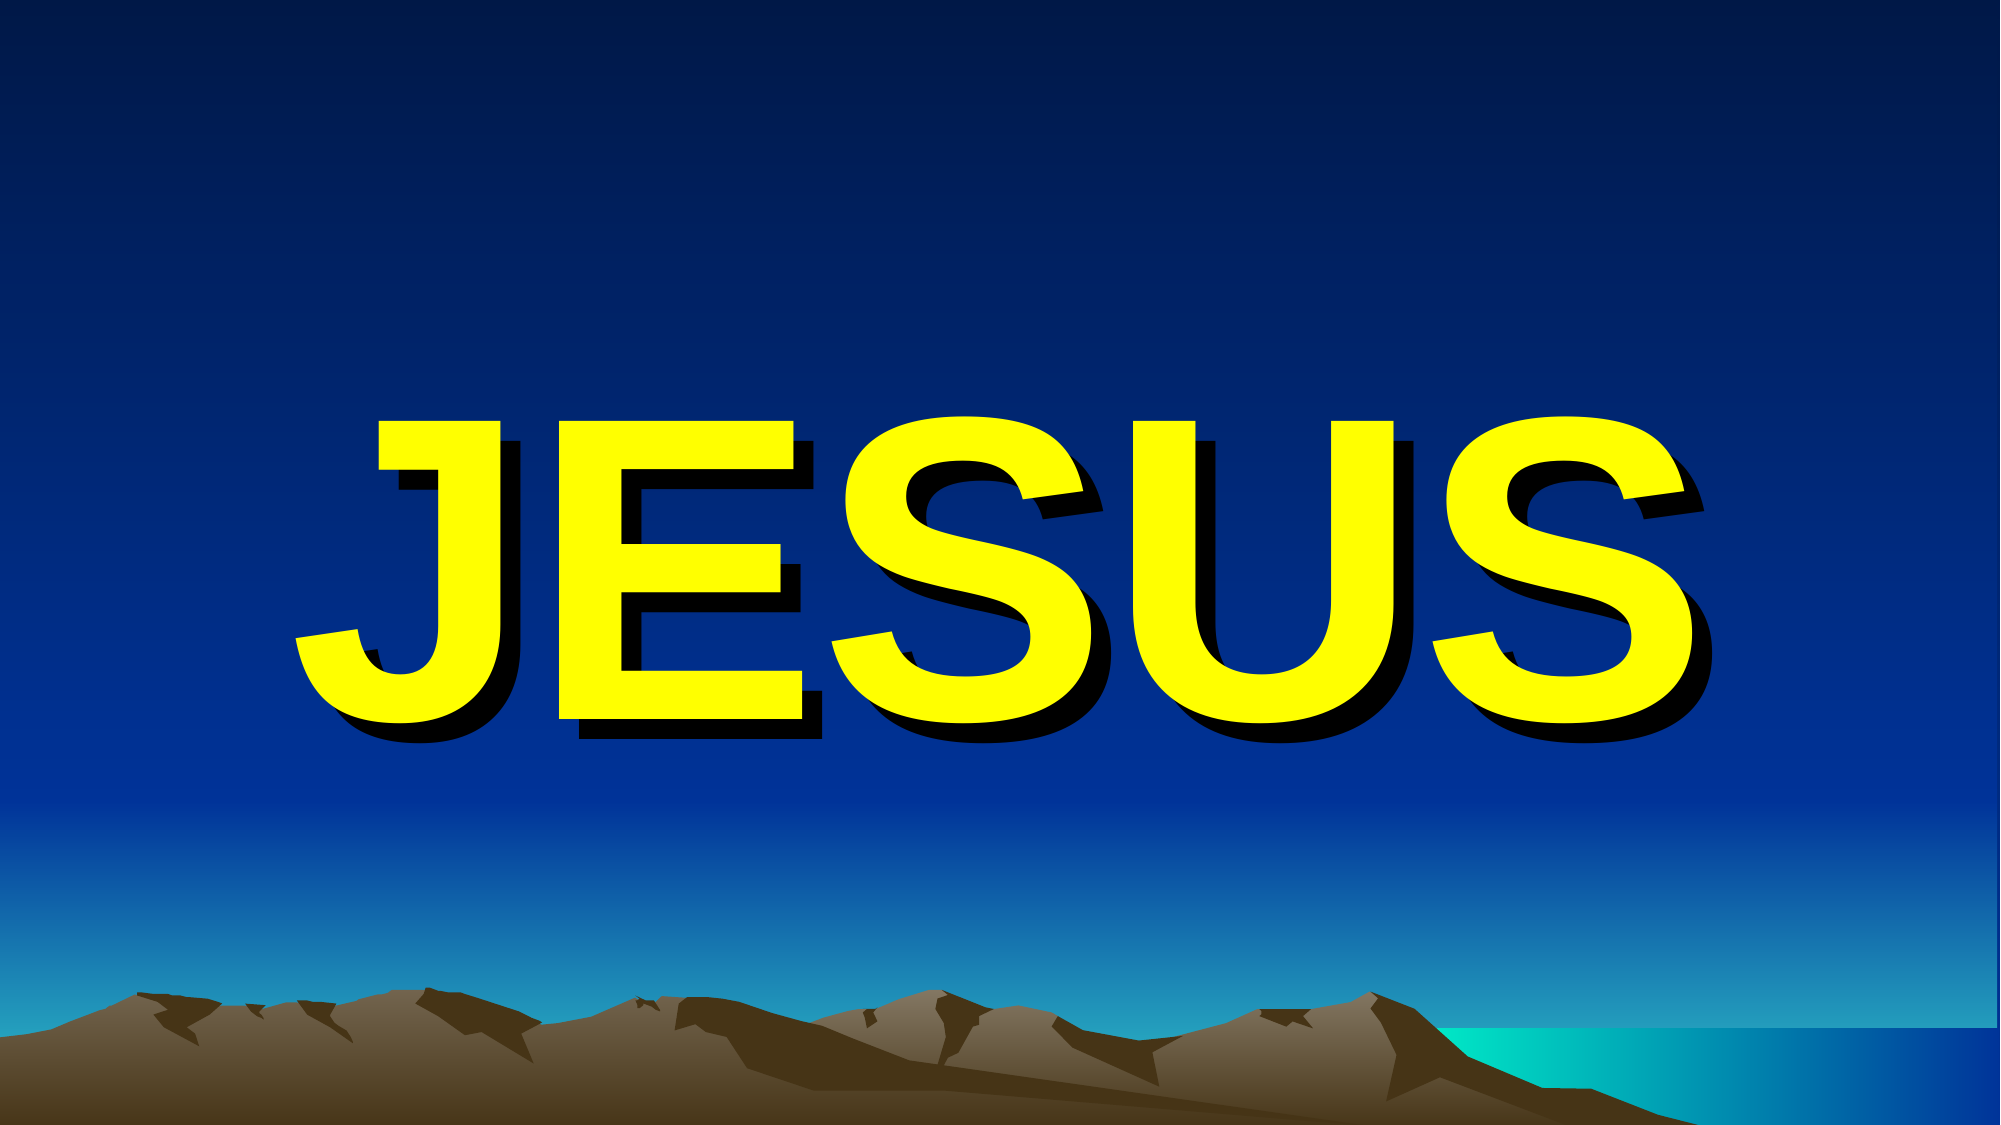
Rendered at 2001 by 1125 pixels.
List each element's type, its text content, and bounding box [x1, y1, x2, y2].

title JESUS [249, 278, 1750, 847]
